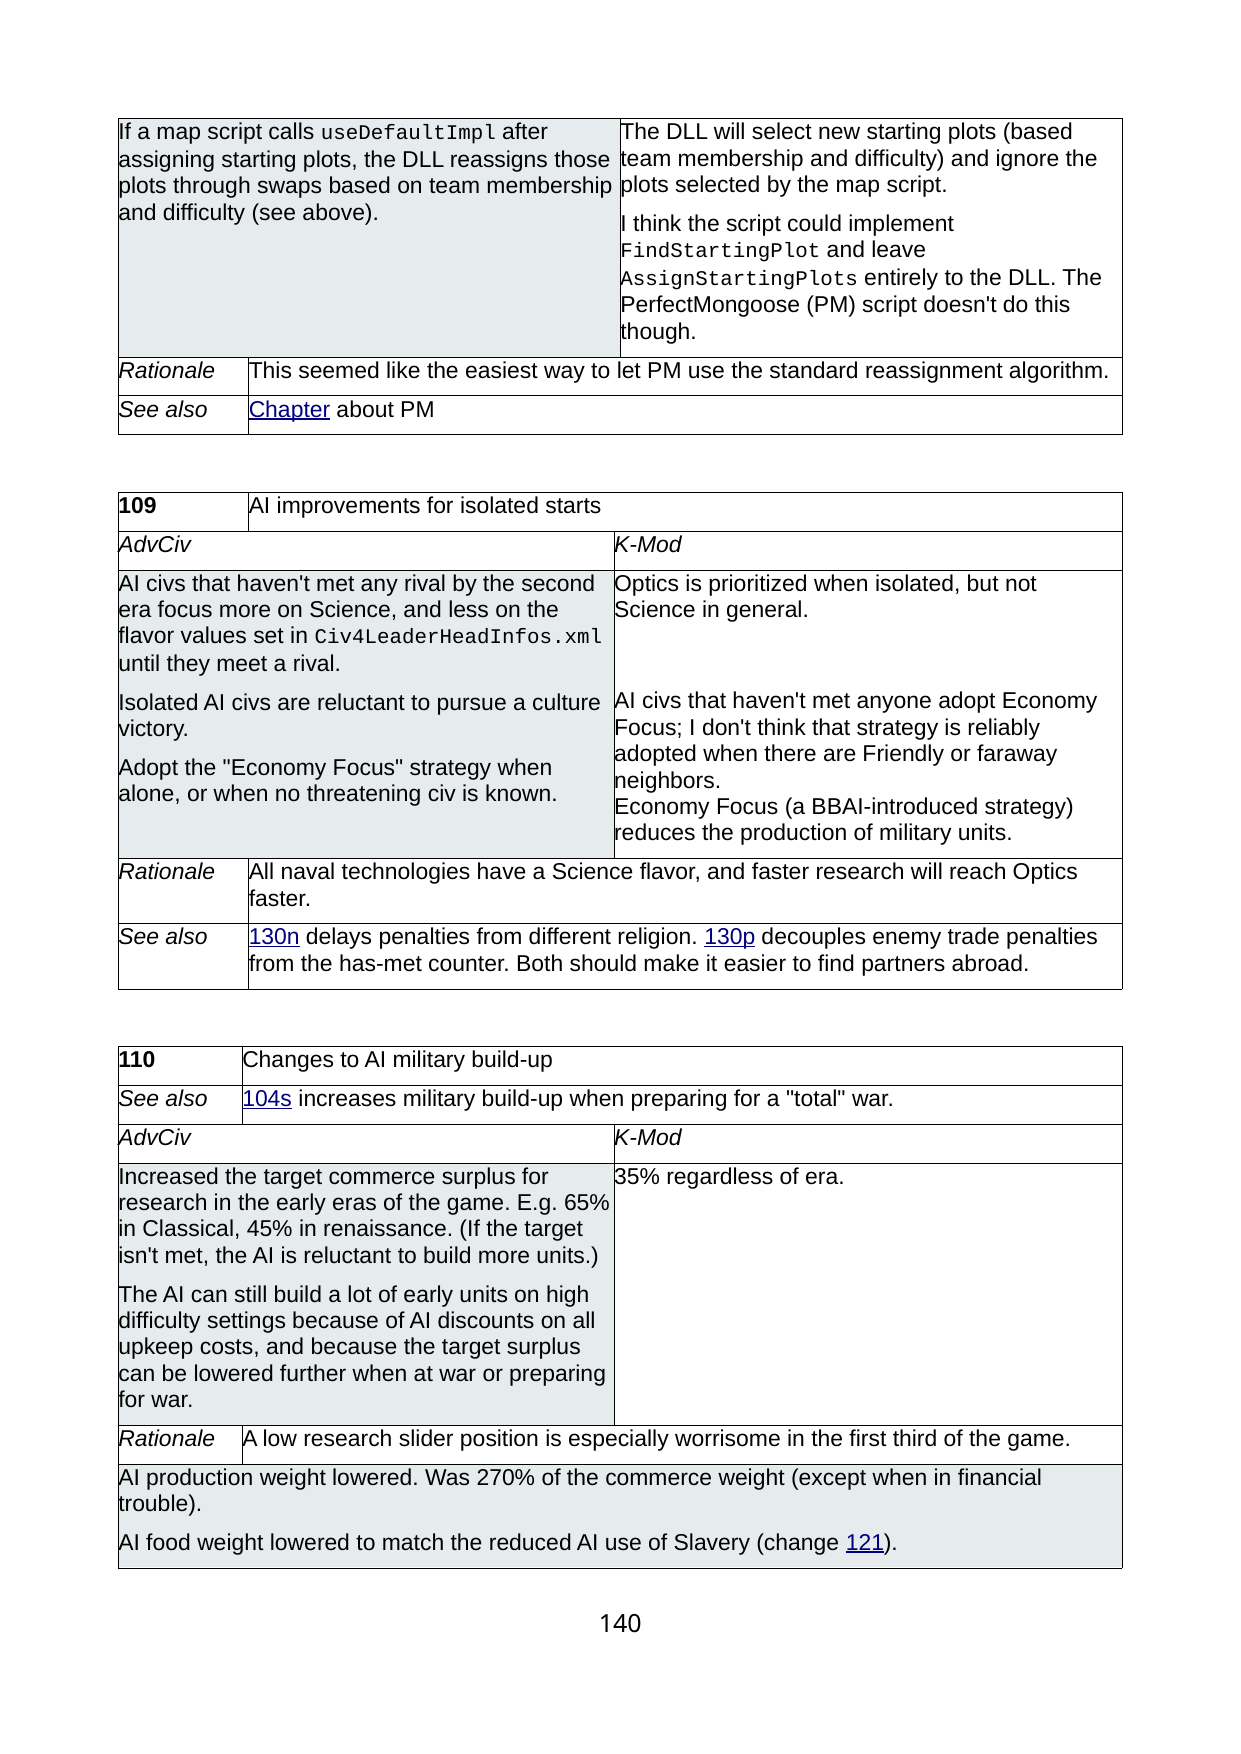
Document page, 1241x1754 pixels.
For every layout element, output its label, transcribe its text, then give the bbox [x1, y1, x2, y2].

table_cell AI production weight lowered. Was 270% of the commerce weight (except when in financial trouble). AI food weight lowered to match the reduced AI use of Slavery (change 121). [119, 1465, 1122, 1567]
table_cell See also [119, 924, 248, 988]
table_header Changes to AI military build-up [243, 1047, 1122, 1085]
table_cell Optics is prioritized when isolated, but not Science in general. AI civs that haven't met anyone adopt Economy Focus; I don't think that strategy is reliably adopted when there are Friendly or faraway neighbors. Economy Focus (a BBAI-introduced strategy) reduces the production of military units. [615, 571, 1122, 858]
table_header AI improvements for isolated starts [249, 493, 1122, 531]
table_cell Rationale [119, 358, 248, 395]
table_cell 35% regardless of era. [615, 1164, 1122, 1425]
table_cell The DLL will select new starting plots (based team membership and difficulty) and ignore the plots selected by the map script. I think the script could implement FindStartingPlot and leave AssignStartingPlots entirely to the DLL. The PerfectMongoose (PM) script doesn't do this though. [621, 119, 1122, 357]
table_cell All naval technologies have a Science flavor, and faster research will reach Optics faster. [249, 859, 1122, 923]
table_header 110 [119, 1047, 242, 1085]
table_cell 104s increases military build-up when preparing for a "total" war. [243, 1086, 1122, 1124]
table_header 109 [119, 493, 248, 531]
table_cell Rationale [119, 859, 248, 923]
table_cell Chapter about PM [249, 396, 1122, 434]
table_cell AdvCiv [119, 1125, 614, 1163]
table_cell This seemed like the easiest way to let PM use the standard reassignment algorithm. [249, 358, 1122, 395]
table_cell See also [119, 1086, 242, 1124]
table_cell A low research slider position is especially worrisome in the first third of the game. [243, 1426, 1122, 1463]
table_cell 130n delays penalties from different religion. 130p decouples enemy trade penalties from the has-met counter. Both should make it easier to find partners abroad. [249, 924, 1122, 988]
table_cell K-Mod [615, 1125, 1122, 1163]
table_cell See also [119, 396, 248, 434]
table_cell AdvCiv [119, 532, 614, 569]
table_cell Increased the target commerce surplus for research in the early eras of the game. E.g. 65% in Classical, 45% in renaissance. (If the target isn't met, the AI is reluctant to build more units.) The AI can still build a lot of early units on high difficulty settings because of AI discounts on all upkeep costs, and because the target surplus can be lowered further when at war or preparing for war. [119, 1164, 614, 1425]
table_cell AI civs that haven't met any rival by the second era focus more on Science, and less on the flavor values set in Civ4LeaderHeadInfos.xml until they meet a rival. Isolated AI civs are reluctant to pursue a culture victory. Adopt the "Economy Focus" strategy when alone, or when no threatening civ is known. [119, 571, 614, 858]
table_cell Rationale [119, 1426, 242, 1463]
table_cell If a map script calls useDefaultImpl after assigning starting plots, the DLL reassigns those plots through swaps based on team membership and difficulty (see above). [119, 119, 620, 357]
table_cell K-Mod [615, 532, 1122, 569]
